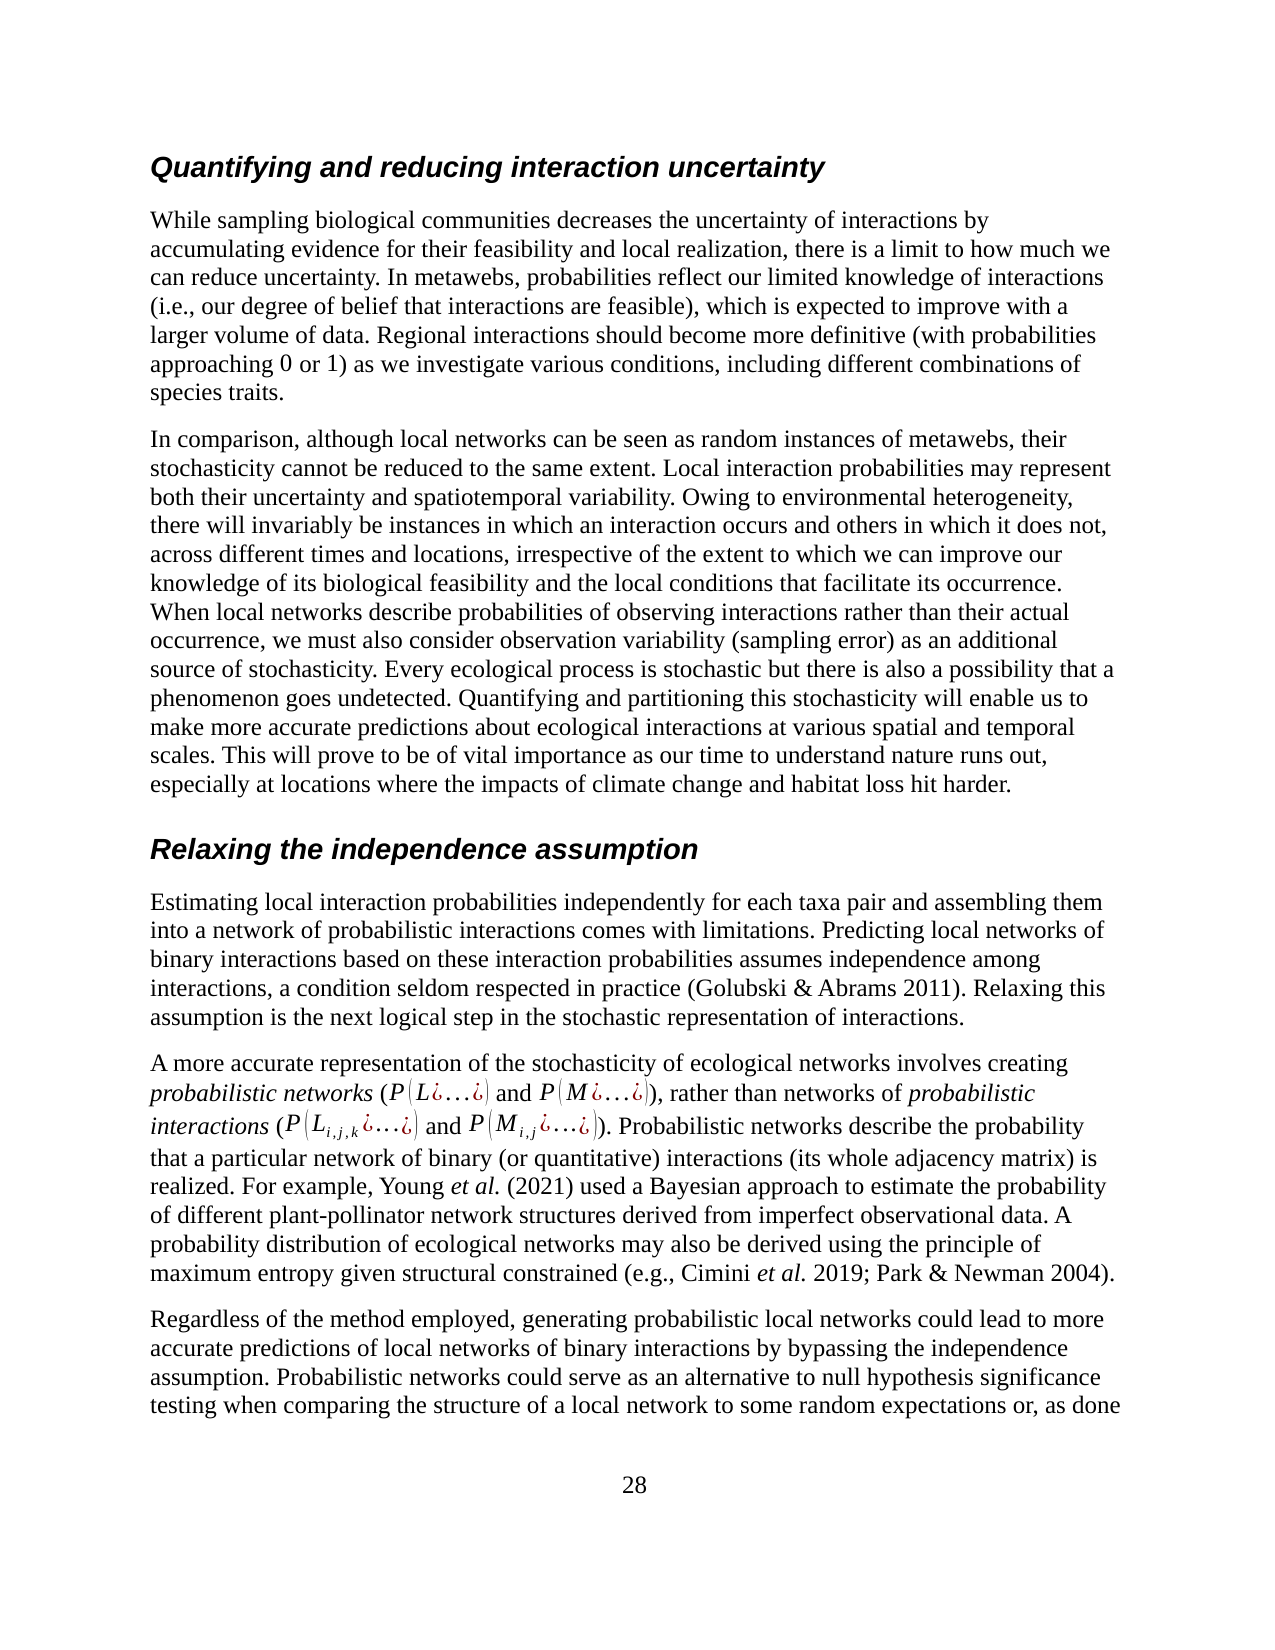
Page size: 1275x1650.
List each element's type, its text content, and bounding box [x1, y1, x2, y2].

subtitle Relaxing the independence assumption [150, 832, 1125, 865]
text In comparison, although local networks can be seen as random instances of metawebs, their stochasticity cannot be reduced to the same extent. Local interaction probabilities may represent both their uncertainty and spatiotemporal variability. Owing to environmental heterogeneity, there will invariably be instances in which an interaction occurs and others in which it does not, across different times and locations, irrespective of the extent to which we can improve our knowledge of its biological feasibility and the local conditions that facilitate its occurrence. When local networks describe probabilities of observing interactions rather than their actual occurrence, we must also consider observation variability (sampling error) as an additional source of stochasticity. Every ecological process is stochastic but there is also a possibility that a phenomenon goes undetected. Quantifying and partitioning this stochasticity will enable us to make more accurate predictions about ecological interactions at various spatial and temporal scales. This will prove to be of vital importance as our time to understand nature runs out, especially at locations where the impacts of climate change and habitat loss hit harder. [150, 424, 1125, 798]
text Regardless of the method employed, generating probabilistic local networks could lead to more accurate predictions of local networks of binary interactions by bypassing the independence assumption. Probabilistic networks could serve as an alternative to null hypothesis significance testing when comparing the structure of a local network to some random expectations or, as done [150, 1304, 1125, 1419]
text While sampling biological communities decreases the uncertainty of interactions by accumulating evidence for their feasibility and local realization, there is a limit to how much we can reduce uncertainty. In metawebs, probabilities reflect our limited knowledge of interactions (i.e., our degree of belief that interactions are feasible), which is expected to improve with a larger volume of data. Regional interactions should become more definitive (with probabilities approaching or ) as we investigate various conditions, including different combinations of species traits. [150, 205, 1125, 406]
text Estimating local interaction probabilities independently for each taxa pair and assembling them into a network of probabilistic interactions comes with limitations. Predicting local networks of binary interactions based on these interaction probabilities assumes independence among interactions, a condition seldom respected in practice (Golubski & Abrams 2011). Relaxing this assumption is the next logical step in the stochastic representation of interactions. [150, 887, 1125, 1031]
subtitle Quantifying and reducing interaction uncertainty [150, 150, 1125, 183]
text A more accurate representation of the stochasticity of ecological networks involves creating probabilistic networks ( and ), rather than networks of probabilistic interactions ( and ). Probabilistic networks describe the probability that a particular network of binary (or quantitative) interactions (its whole adjacency matrix) is realized. For example, Young et al. (2021) used a Bayesian approach to estimate the probability of different plant-pollinator network structures derived from imperfect observational data. A probability distribution of ecological networks may also be derived using the principle of maximum entropy given structural constrained (e.g., Cimini et al. 2019; Park & Newman 2004). [150, 1048, 1125, 1286]
